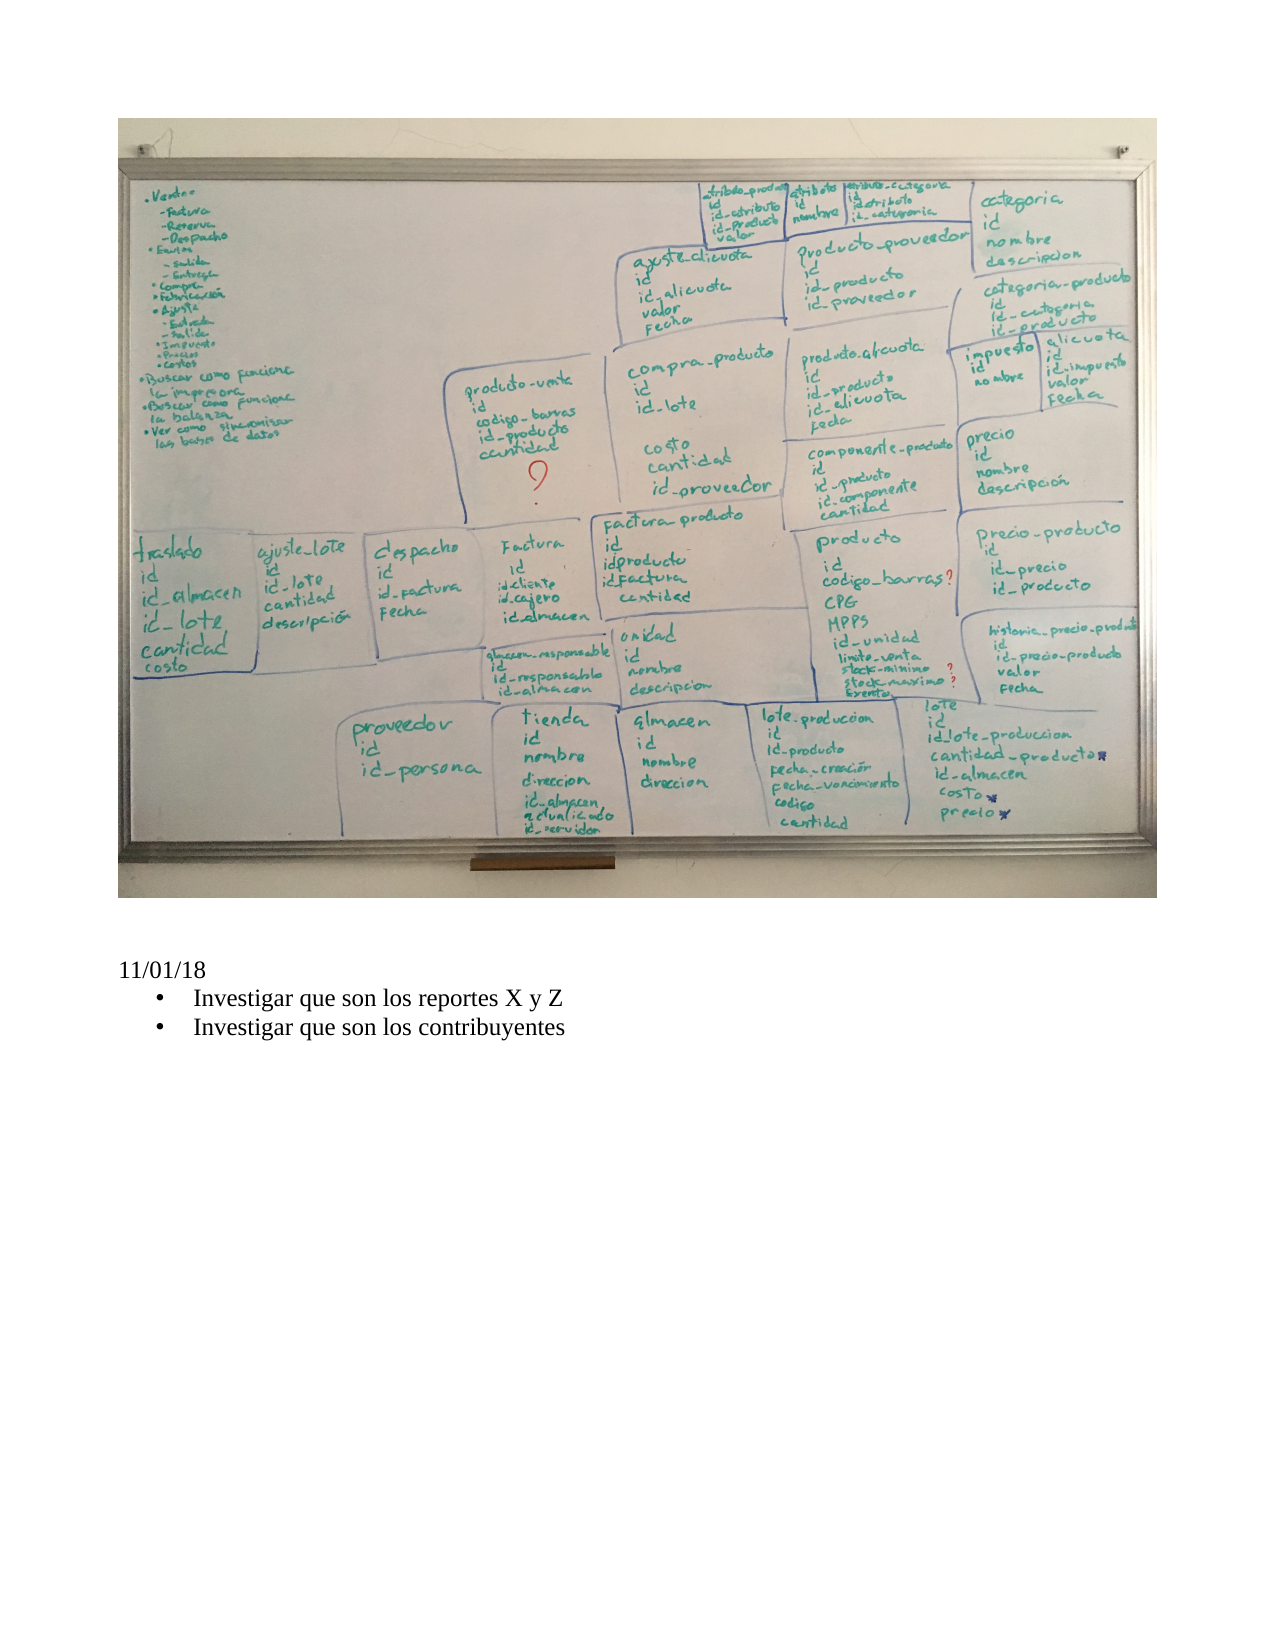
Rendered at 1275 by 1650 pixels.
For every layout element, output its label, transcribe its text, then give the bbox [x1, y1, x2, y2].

list Investigar que son los contribuyentes [156, 1012, 1157, 1041]
text 11/01/18 [118, 955, 1157, 983]
list Investigar que son los reportes X y Z [156, 983, 1157, 1012]
picture [118, 118, 1157, 898]
